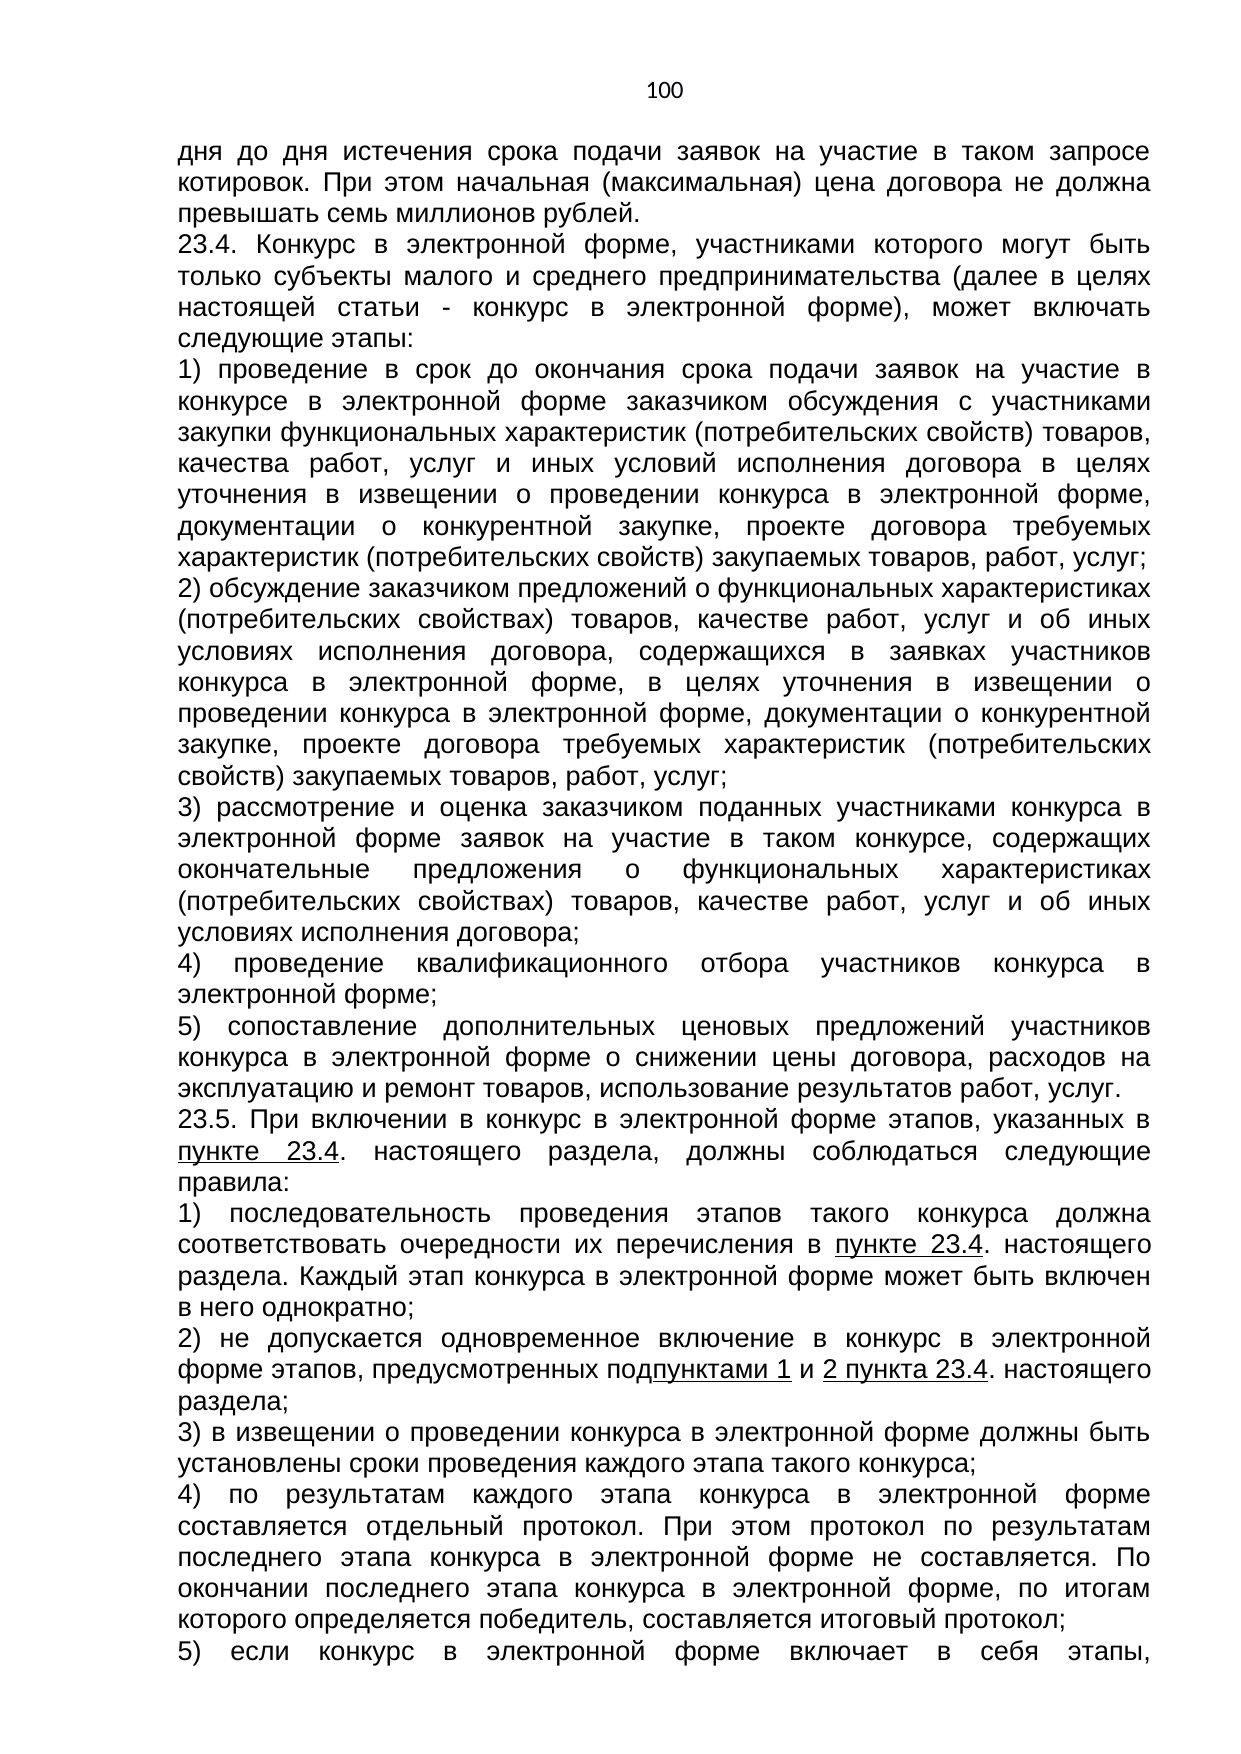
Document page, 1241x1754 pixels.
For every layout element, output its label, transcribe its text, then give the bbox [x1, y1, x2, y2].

text 4) по результатам каждого этапа конкурса в электронной форме составляется отдельный протокол. При этом протокол по результатам последнего этапа конкурса в электронной форме не составляется. По окончании последнего этапа конкурса в электронной форме, по итогам которого определяется победитель, составляется итоговый протокол; [177, 1478, 1152, 1635]
text 2) обсуждение заказчиком предложений о функциональных характеристиках (потребительских свойствах) товаров, качестве работ, услуг и об иных условиях исполнения договора, содержащихся в заявках участников конкурса в электронной форме, в целях уточнения в извещении о проведении конкурса в электронной форме, документации о конкурентной закупке, проекте договора требуемых характеристик (потребительских свойств) закупаемых товаров, работ, услуг; [177, 572, 1152, 791]
text 1) проведение в срок до окончания срока подачи заявок на участие в конкурсе в электронной форме заказчиком обсуждения с участниками закупки функциональных характеристик (потребительских свойств) товаров, качества работ, услуг и иных условий исполнения договора в целях уточнения в извещении о проведении конкурса в электронной форме, документации о конкурентной закупке, проекте договора требуемых характеристик (потребительских свойств) закупаемых товаров, работ, услуг; [177, 353, 1152, 572]
text 5) если конкурс в электронной форме включает в себя этапы, [177, 1635, 1152, 1666]
text 3) рассмотрение и оценка заказчиком поданных участниками конкурса в электронной форме заявок на участие в таком конкурсе, содержащих окончательные предложения о функциональных характеристиках (потребительских свойствах) товаров, качестве работ, услуг и об иных условиях исполнения договора; [177, 791, 1152, 947]
text 2) не допускается одновременное включение в конкурс в электронной форме этапов, предусмотренных подпунктами 1 и 2 пункта 23.4. настоящего раздела; [177, 1322, 1152, 1416]
text 23.5. При включении в конкурс в электронной форме этапов, указанных в пункте 23.4. настоящего раздела, должны соблюдаться следующие правила: [177, 1103, 1152, 1197]
text 23.4. Конкурс в электронной форме, участниками которого могут быть только субъекты малого и среднего предпринимательства (далее в целях настоящей статьи - конкурс в электронной форме), может включать следующие этапы: [177, 228, 1152, 353]
text дня до дня истечения срока подачи заявок на участие в таком запросе котировок. При этом начальная (максимальная) цена договора не должна превышать семь миллионов рублей. [177, 135, 1152, 228]
text 4) проведение квалификационного отбора участников конкурса в электронной форме; [177, 947, 1152, 1010]
text 1) последовательность проведения этапов такого конкурса должна соответствовать очередности их перечисления в пункте 23.4. настоящего раздела. Каждый этап конкурса в электронной форме может быть включен в него однократно; [177, 1197, 1152, 1322]
text 5) сопоставление дополнительных ценовых предложений участников конкурса в электронной форме о снижении цены договора, расходов на эксплуатацию и ремонт товаров, использование результатов работ, услуг. [177, 1010, 1152, 1103]
text 3) в извещении о проведении конкурса в электронной форме должны быть установлены сроки проведения каждого этапа такого конкурса; [177, 1416, 1152, 1478]
